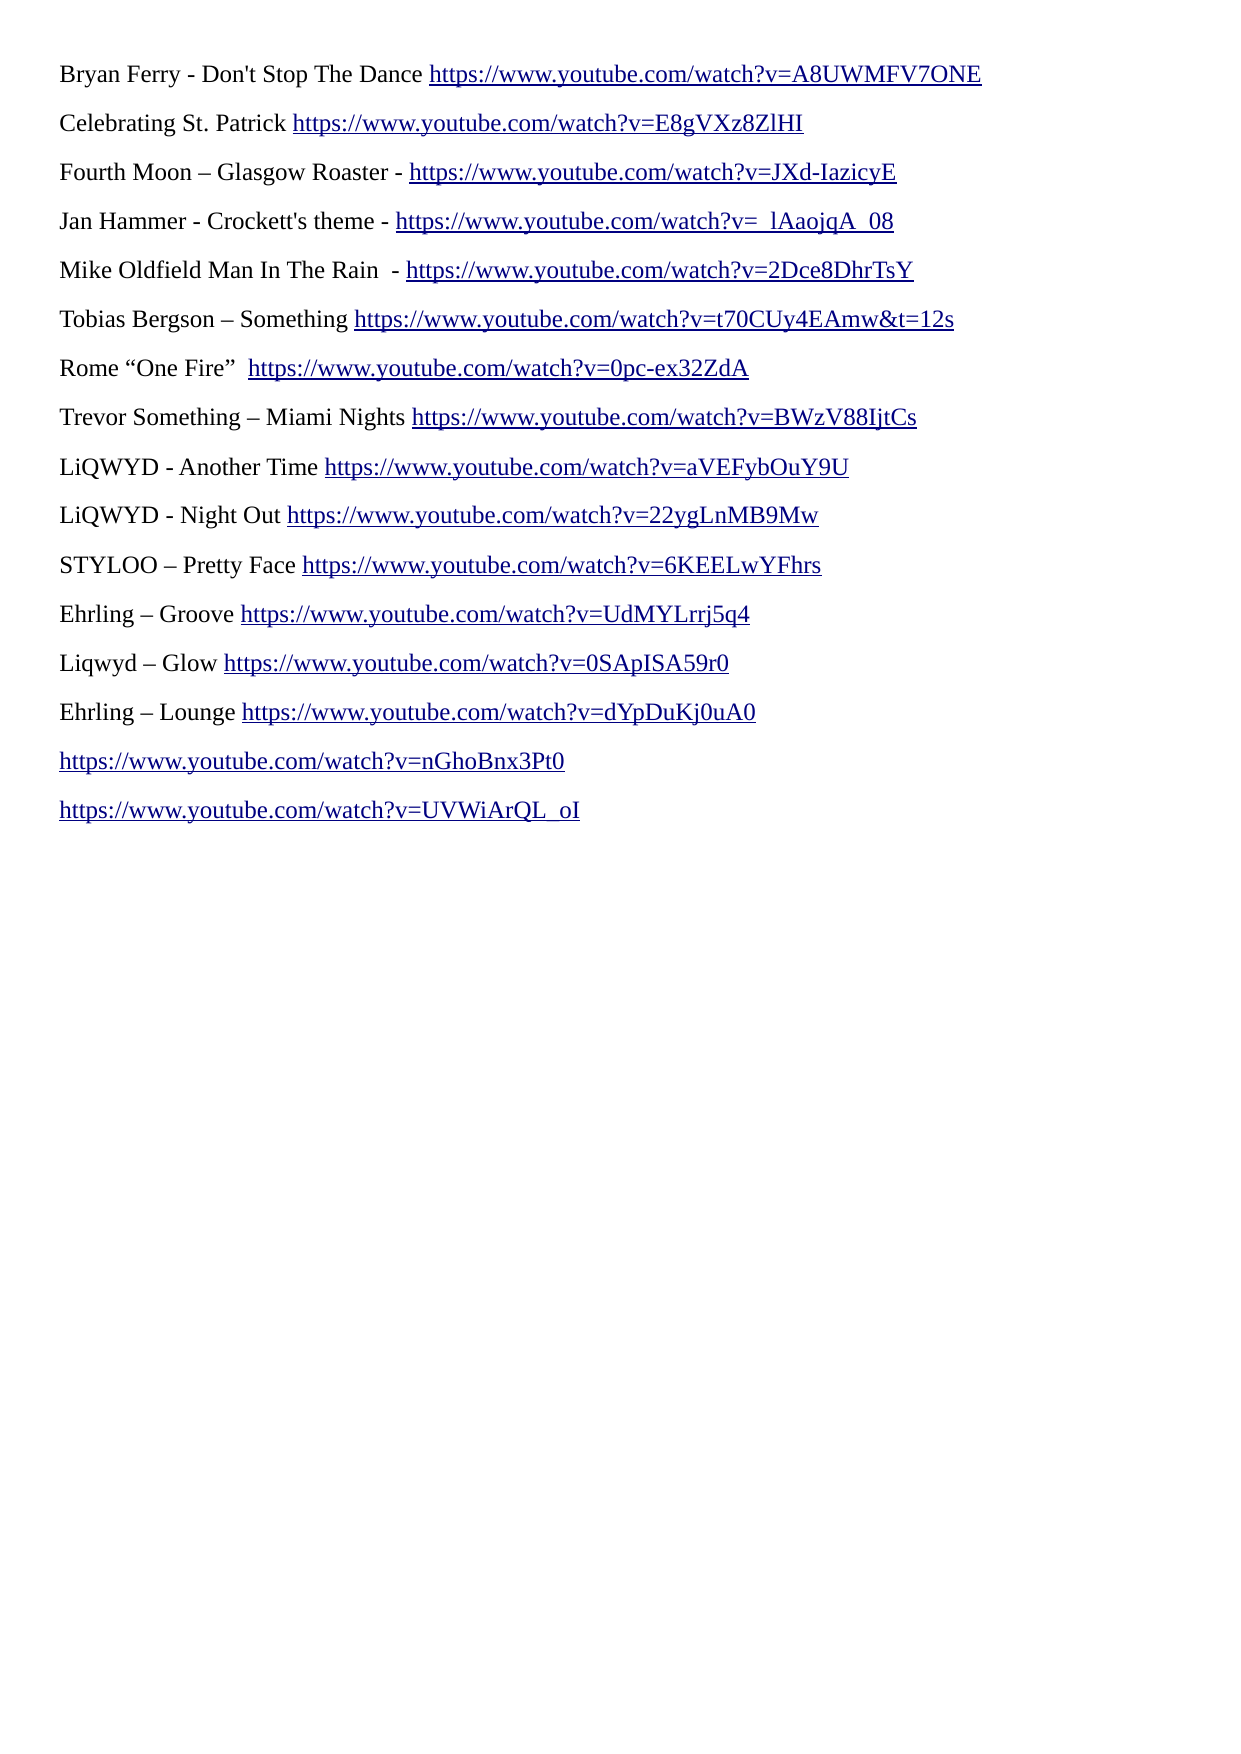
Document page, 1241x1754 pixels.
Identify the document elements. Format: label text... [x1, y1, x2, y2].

text https://www.youtube.com/watch?v=UVWiArQL_oI [59, 795, 1181, 824]
text Celebrating St. Patrick https://www.youtube.com/watch?v=E8gVXz8ZlHI [59, 108, 1181, 137]
text Mike Oldfield Man In The Rain - https://www.youtube.com/watch?v=2Dce8DhrTsY [59, 255, 1181, 284]
text Bryan Ferry - Don't Stop The Dance https://www.youtube.com/watch?v=A8UWMFV7ONE [59, 59, 1181, 88]
text Ehrling – Groove https://www.youtube.com/watch?v=UdMYLrrj5q4 [59, 599, 1181, 627]
text LiQWYD - Night Out https://www.youtube.com/watch?v=22ygLnMB9Mw [59, 501, 1181, 529]
text Ehrling – Lounge https://www.youtube.com/watch?v=dYpDuKj0uA0 [59, 697, 1181, 726]
text Jan Hammer - Crockett's theme - https://www.youtube.com/watch?v=_lAaojqA_08 [59, 206, 1181, 235]
text Trevor Something – Miami Nights https://www.youtube.com/watch?v=BWzV88IjtCs [59, 402, 1181, 431]
text Liqwyd – Glow https://www.youtube.com/watch?v=0SApISA59r0 [59, 648, 1181, 677]
text Fourth Moon – Glasgow Roaster - https://www.youtube.com/watch?v=JXd-IazicyE [59, 157, 1181, 186]
text Rome “One Fire” https://www.youtube.com/watch?v=0pc-ex32ZdA [59, 353, 1181, 382]
text Tobias Bergson – Something https://www.youtube.com/watch?v=t70CUy4EAmw&t=12s [59, 304, 1181, 333]
text https://www.youtube.com/watch?v=nGhoBnx3Pt0 [59, 746, 1181, 775]
text LiQWYD - Another Time https://www.youtube.com/watch?v=aVEFybOuY9U [59, 452, 1181, 480]
text STYLOO – Pretty Face https://www.youtube.com/watch?v=6KEELwYFhrs [59, 550, 1181, 578]
